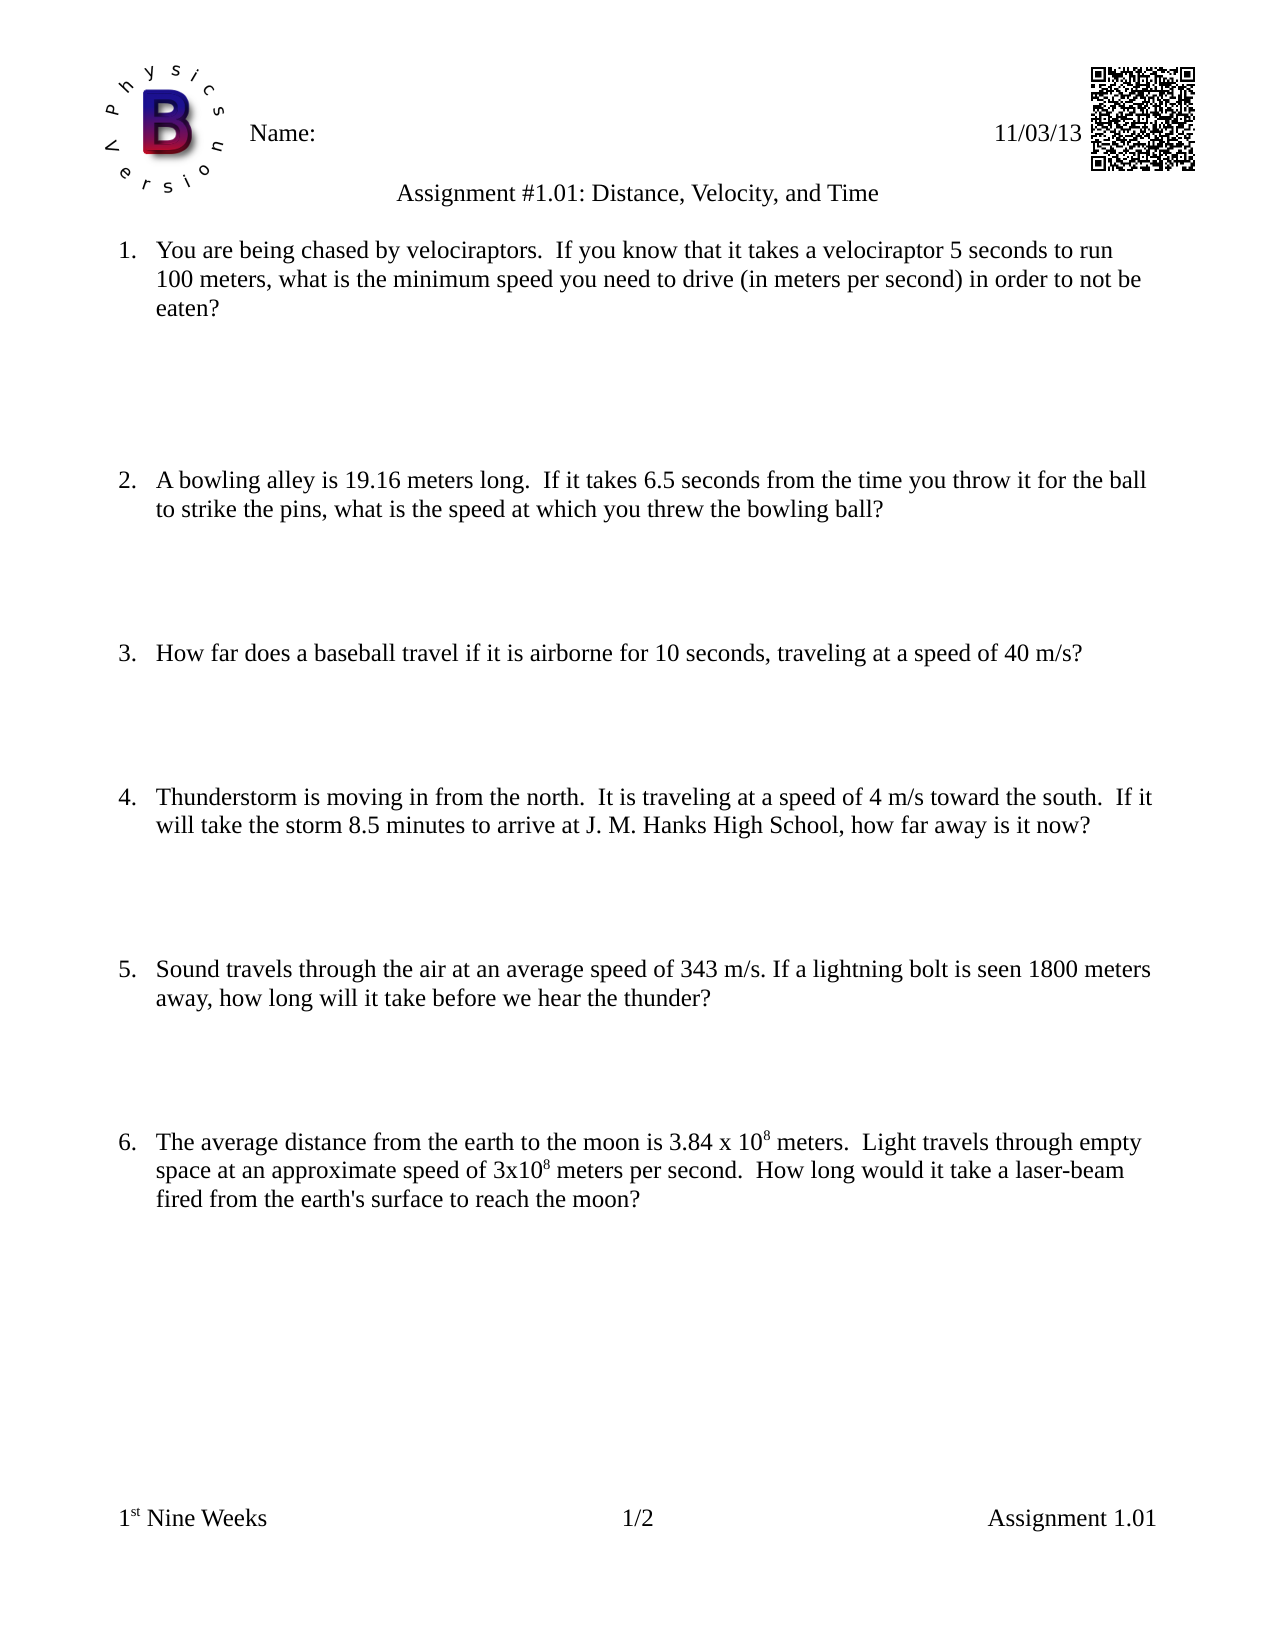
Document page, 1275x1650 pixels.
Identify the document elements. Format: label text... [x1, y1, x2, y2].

list How far does a baseball travel if it is airborne for 10 seconds, traveling at a speed of 40 m/s? [118, 638, 1157, 667]
picture [91, 48, 242, 199]
text Assignment #1.01: Distance, Velocity, and Time [118, 176, 1157, 207]
picture [1082, 58, 1203, 179]
list The average distance from the earth to the moon is 3.84 x 108 meters. Light travels through empty space at an approximate speed of 3x108 meters per second. How long would it take a laser-beam fired from the earth's surface to reach the moon? [118, 1127, 1157, 1213]
list Thunderstorm is moving in from the north. It is traveling at a speed of 4 m/s toward the south. If it will take the storm 8.5 minutes to arrive at J. M. Hanks High School, how far away is it now? [118, 782, 1157, 839]
list Sound travels through the air at an average speed of 343 m/s. If a lightning bolt is seen 1800 meters away, how long will it take before we hear the thunder? [118, 954, 1157, 1012]
list A bowling alley is 19.16 meters long. If it takes 6.5 seconds from the time you throw it for the ball to strike the pins, what is the speed at which you threw the bowling ball? [118, 466, 1157, 523]
list You are being chased by velociraptors. If you know that it takes a velociraptor 5 seconds to run 100 meters, what is the minimum speed you need to drive (in meters per second) in order to not be eaten? [118, 236, 1157, 322]
